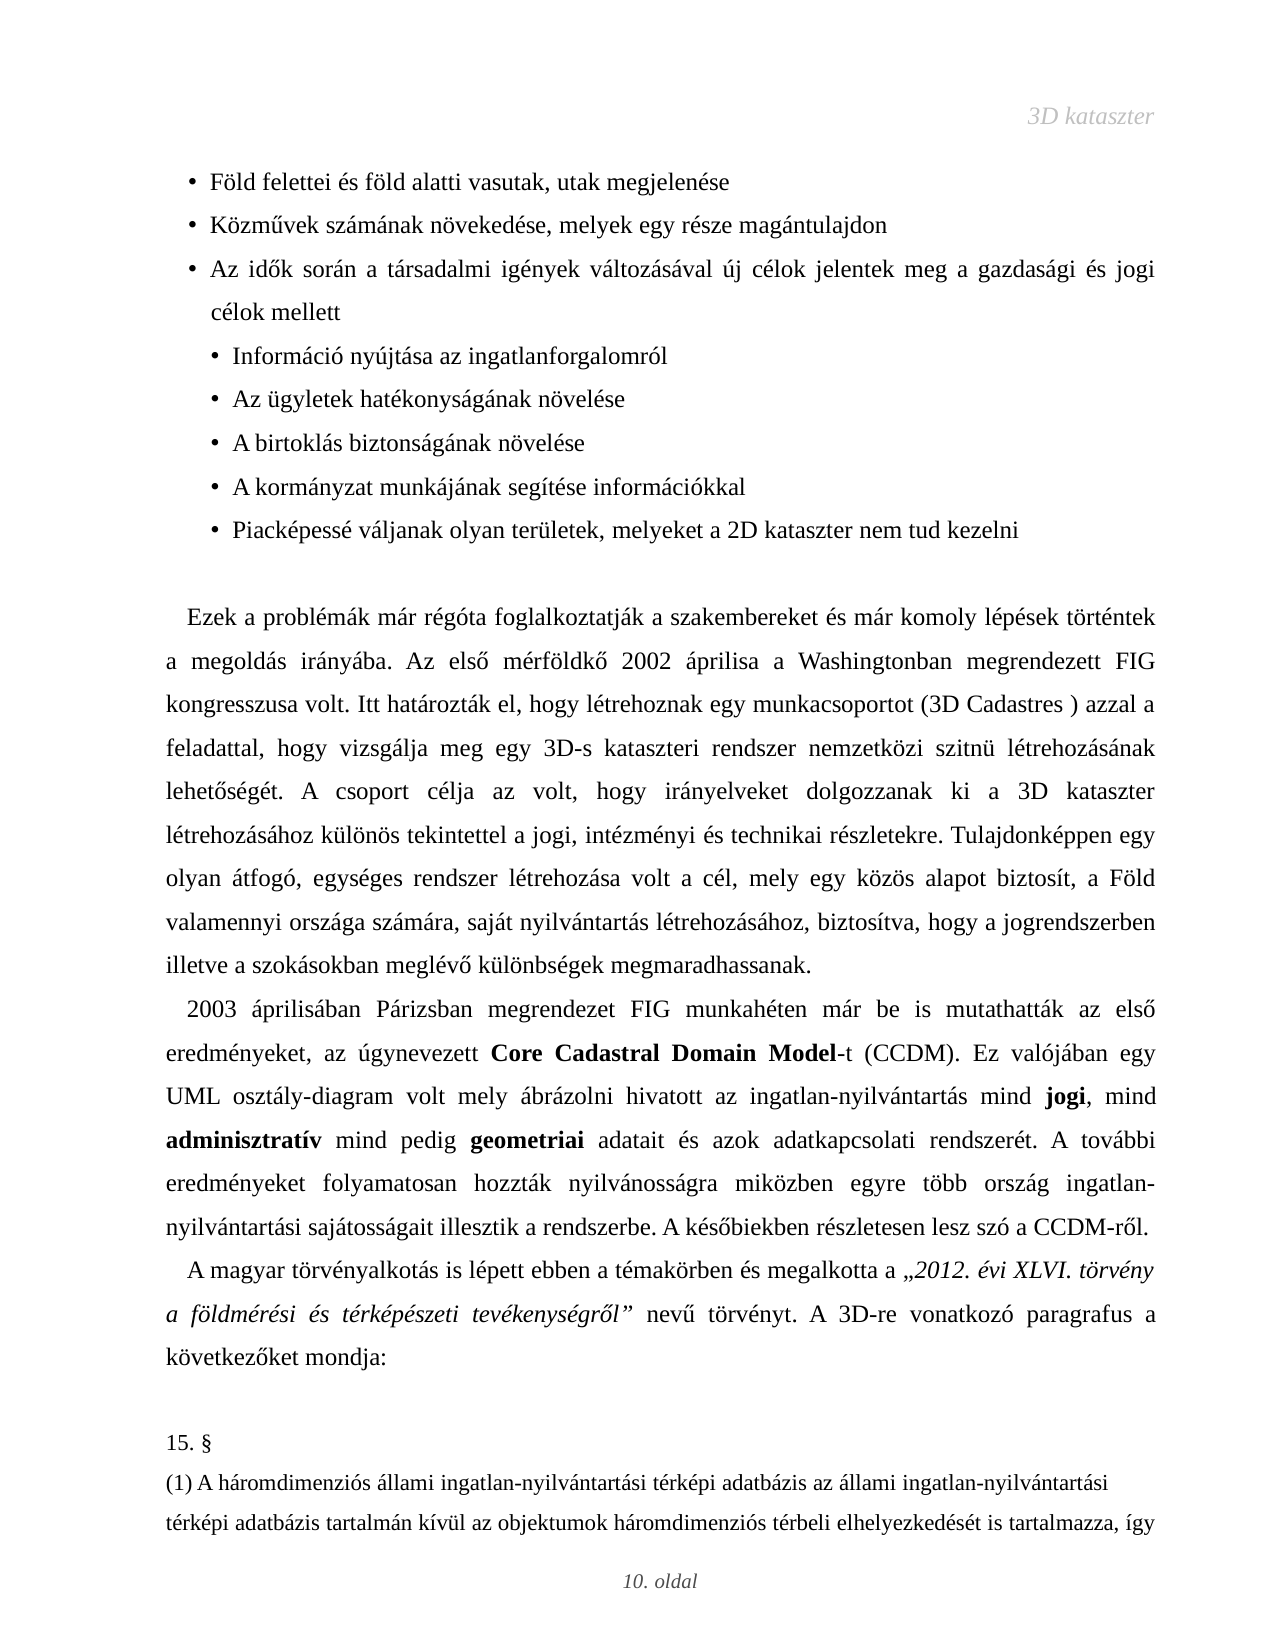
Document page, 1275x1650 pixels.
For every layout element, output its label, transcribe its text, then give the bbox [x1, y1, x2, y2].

list A kormányzat munkájának segítése információkkal [211, 471, 1156, 500]
list A birtoklás biztonságának növelése [211, 428, 1156, 457]
text 2003 áprilisában Párizsban megrendezet FIG munkahéten már be is mutathatták az első eredményeket, az úgynevezett Core Cadastral Domain Model-t (CCDM). Ez valójában egy UML osztály-diagram volt mely ábrázolni hivatott az ingatlan-nyilvántartás mind jogi, mind adminisztratív mind pedig geometriai adatait és azok adatkapcsolati rendszerét. A további eredményeket folyamatosan hozzták nyilvánosságra miközben egyre több ország ingatlan-nyilvántartási sajátosságait illesztik a rendszerbe. A későbiekben részletesen lesz szó a CCDM-ről. [166, 994, 1156, 1241]
text A magyar törvényalkotás is lépett ebben a témakörben és megalkotta a „2012. évi XLVI. törvény a földmérési és térképészeti tevékenységről” nevű törvényt. A 3D-re vonatkozó paragrafus a következőket mondja: [166, 1255, 1156, 1371]
list Az idők során a társadalmi igények változásával új célok jelentek meg a gazdasági és jogi célok mellett [188, 254, 1156, 326]
text Ezek a problémák már régóta foglalkoztatják a szakembereket és már komoly lépések történtek a megoldás irányába. Az első mérföldkő 2002 áprilisa a Washingtonban megrendezett FIG kongresszusa volt. Itt határozták el, hogy létrehoznak egy munkacsoportot (3D Cadastres ) azzal a feladattal, hogy vizsgálja meg egy 3D-s kataszteri rendszer nemzetközi szitnü létrehozásának lehetőségét. A csoport célja az volt, hogy irányelveket dolgozzanak ki a 3D kataszter létrehozásához különös tekintettel a jogi, intézményi és technikai részletekre. Tulajdonképpen egy olyan átfogó, egységes rendszer létrehozása volt a cél, mely egy közös alapot biztosít, a Föld valamennyi országa számára, saját nyilvántartás létrehozásához, biztosítva, hogy a jogrendszerben illetve a szokásokban meglévő különbségek megmaradhassanak. [166, 602, 1156, 979]
list Információ nyújtása az ingatlanforgalomról [211, 341, 1156, 370]
text 15. § [166, 1429, 1156, 1456]
list Közművek számának növekedése, melyek egy része magántulajdon [188, 210, 1156, 239]
list Föld felettei és föld alatti vasutak, utak megjelenése [188, 167, 1156, 196]
list Az ügyletek hatékonyságának növelése [211, 384, 1156, 413]
text (1) A háromdimenziós állami ingatlan-nyilvántartási térképi adatbázis az állami ingatlan-nyilvántartási térképi adatbázis tartalmán kívül az objektumok háromdimenziós térbeli elhelyezkedését is tartalmazza, így [166, 1469, 1156, 1535]
list Piacképessé váljanak olyan területek, melyeket a 2D kataszter nem tud kezelni [211, 515, 1156, 544]
